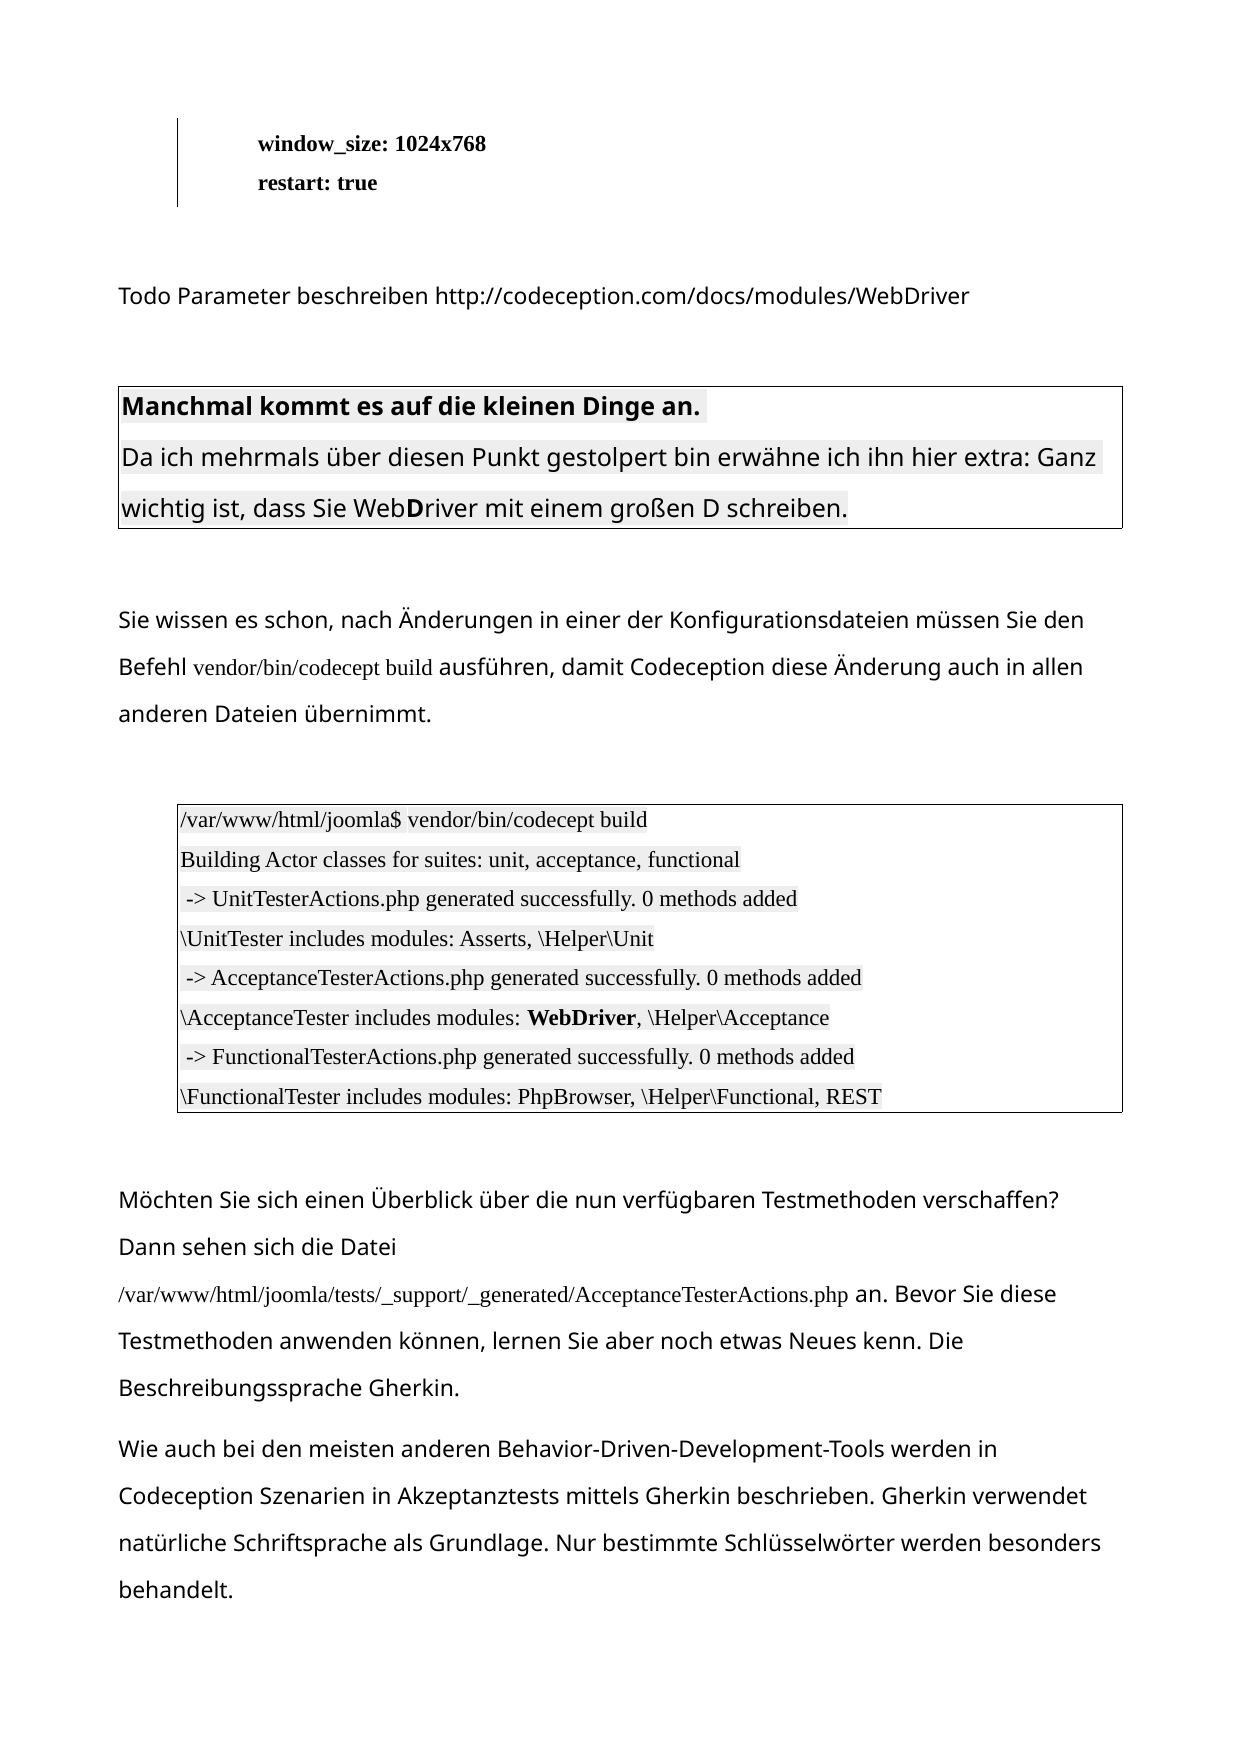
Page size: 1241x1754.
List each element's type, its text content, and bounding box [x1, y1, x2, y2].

text Wie auch bei den meisten anderen Behavior-Driven-Development-Tools werden in Codeception Szenarien in Akzeptanztests mittels Gherkin beschrieben. Gherkin verwendet natürliche Schriftsprache als Grundlage. Nur bestimmte Schlüsselwörter werden besonders behandelt. [118, 1433, 1122, 1605]
text /var/www/html/joomla$ vendor/bin/codecept build Building Actor classes for suites: unit, acceptance, functional -> UnitTesterActions.php generated successfully. 0 methods added \UnitTester includes modules: Asserts, \Helper\Unit -> AcceptanceTesterActions.php generated successfully. 0 methods added \AcceptanceTester includes modules: WebDriver, \Helper\Acceptance -> FunctionalTesterActions.php generated successfully. 0 methods added \FunctionalTester includes modules: PhpBrowser, \Helper\Functional, REST [178, 805, 1122, 1112]
text window_size: 1024x768 restart: true [178, 118, 1122, 207]
text Manchmal kommt es auf die kleinen Dinge an. Da ich mehrmals über diesen Punkt gestolpert bin erwähne ich ihn hier extra: Ganz wichtig ist, dass Sie WebDriver mit einem großen D schreiben. [119, 387, 1122, 528]
text Sie wissen es schon, nach Änderungen in einer der Konfigurationsdateien müssen Sie den Befehl vendor/bin/codecept build ausführen, damit Codeception diese Änderung auch in allen anderen Dateien übernimmt. [118, 604, 1122, 729]
text Möchten Sie sich einen Überblick über die nun verfügbaren Testmethoden verschaffen? Dann sehen sich die Datei /var/www/html/joomla/tests/_support/_generated/AcceptanceTesterActions.php an. Bevor Sie diese Testmethoden anwenden können, lernen Sie aber noch etwas Neues kenn. Die Beschreibungssprache Gherkin. [118, 1184, 1122, 1403]
text Todo Parameter beschreiben http://codeception.com/docs/modules/WebDriver [118, 280, 1122, 311]
